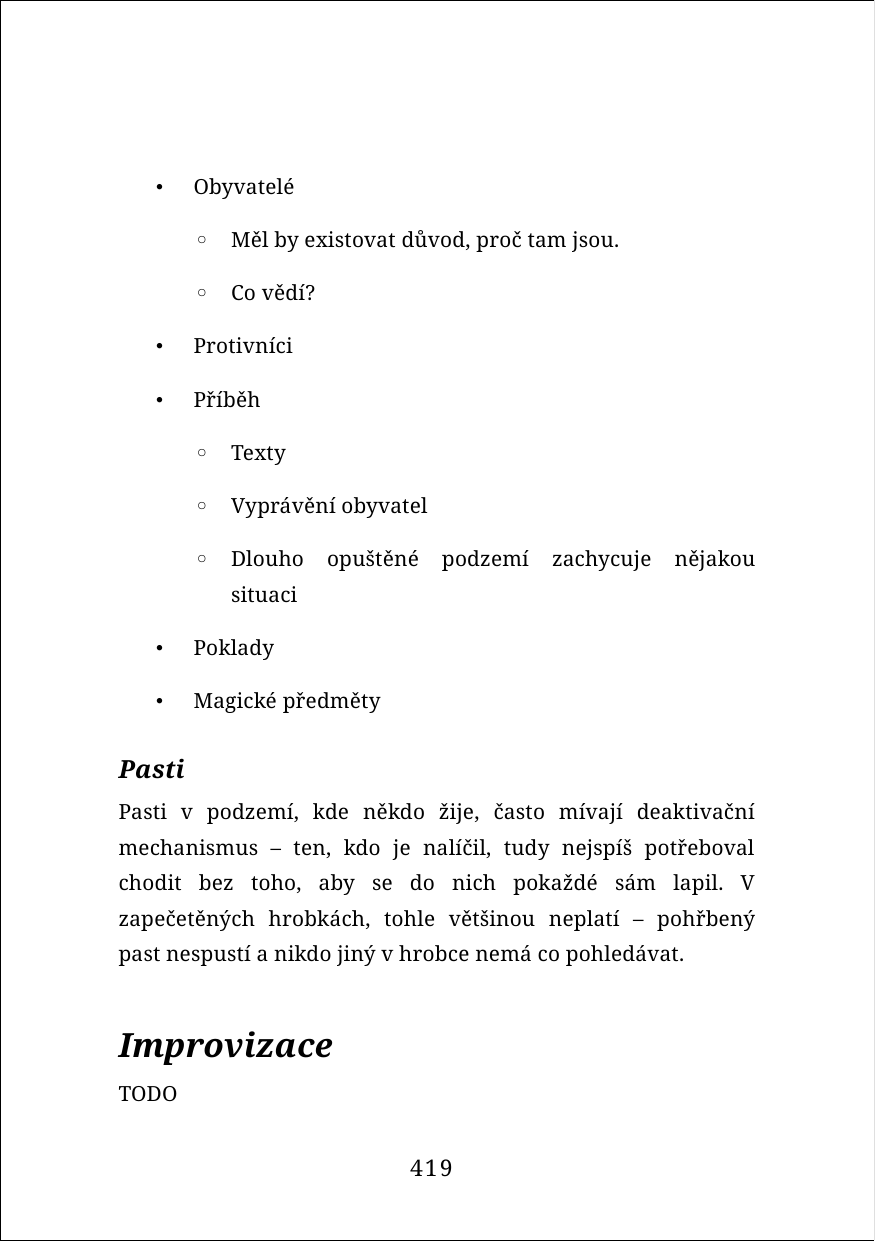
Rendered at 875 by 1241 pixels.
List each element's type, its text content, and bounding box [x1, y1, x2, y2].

subtitle Improvizace [118, 1022, 756, 1067]
list Co vědí? [193, 278, 756, 307]
list Texty [193, 438, 756, 466]
text TODO [118, 1079, 756, 1108]
list Poklady [156, 633, 756, 662]
list Obyvatelé [156, 172, 756, 200]
list Protivníci [156, 331, 756, 360]
list Měl by existovat důvod, proč tam jsou. [193, 225, 756, 253]
list Příběh [156, 385, 756, 413]
subtitle Pasti [118, 751, 756, 785]
list Dlouho opuštěné podzemí zachycuje nějakou situaci [193, 544, 756, 608]
text Pasti v podzemí, kde někdo žije, často mívají deaktivační mechanismus – ten, kdo je nalíčil, tudy nejspíš potřeboval chodit bez toho, aby se do nich pokaždé sám lapil. V zapečetěných hrobkách, tohle většinou neplatí – pohřbený past nespustí a nikdo jiný v hrobce nemá co pohledávat. [118, 797, 756, 968]
list Vyprávění obyvatel [193, 491, 756, 519]
list Magické předměty [156, 686, 756, 715]
